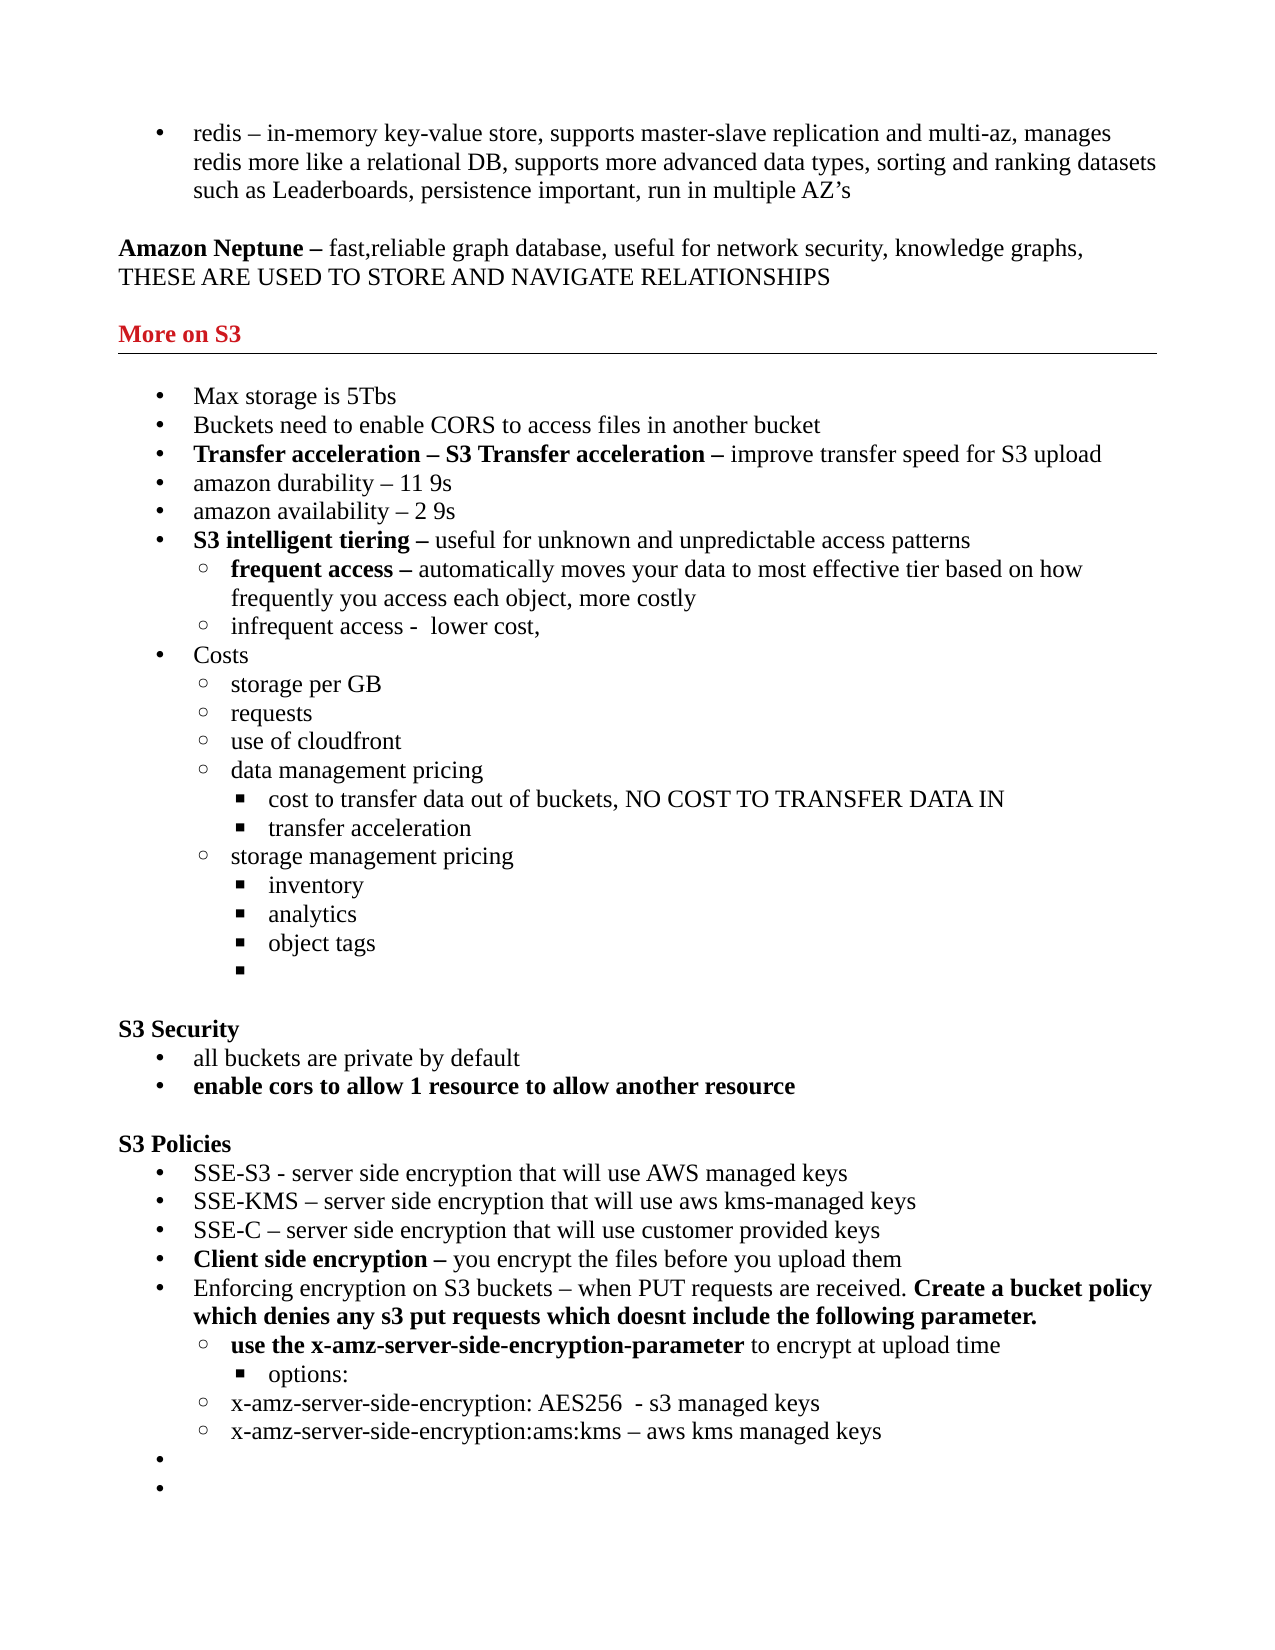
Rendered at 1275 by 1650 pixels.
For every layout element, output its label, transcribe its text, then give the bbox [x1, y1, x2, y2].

text THESE ARE USED TO STORE AND NAVIGATE RELATIONSHIPS [118, 262, 1157, 291]
list data management pricing [193, 755, 1157, 784]
list Transfer acceleration – S3 Transfer acceleration – improve transfer speed for S3 upload [156, 439, 1157, 468]
list transfer acceleration [231, 813, 1157, 841]
list Costs [156, 640, 1157, 669]
list Max storage is 5Tbs [156, 381, 1157, 410]
list options: [231, 1359, 1157, 1388]
list amazon availability – 2 9s [156, 496, 1157, 525]
list Client side encryption – you encrypt the files before you upload them [156, 1244, 1157, 1273]
list x-amz-server-side-encryption:ams:kms – aws kms managed keys [193, 1416, 1157, 1445]
text S3 Security [118, 1014, 1157, 1043]
list object tags [231, 928, 1157, 956]
list storage per GB [193, 669, 1157, 698]
list infrequent access - lower cost, [193, 611, 1157, 640]
list SSE-KMS – server side encryption that will use aws kms-managed keys [156, 1186, 1157, 1215]
list all buckets are private by default [156, 1043, 1157, 1071]
list S3 intelligent tiering – useful for unknown and unpredictable access patterns [156, 525, 1157, 554]
list use the x-amz-server-side-encryption-parameter to encrypt at upload time [193, 1330, 1157, 1359]
list storage management pricing [193, 841, 1157, 870]
list enable cors to allow 1 resource to allow another resource [156, 1071, 1157, 1100]
text Amazon Neptune – fast,reliable graph database, useful for network security, knowledge graphs, [118, 233, 1157, 262]
list Buckets need to enable CORS to access files in another bucket [156, 410, 1157, 439]
list cost to transfer data out of buckets, NO COST TO TRANSFER DATA IN [231, 784, 1157, 813]
list frequent access – automatically moves your data to most effective tier based on how frequently you access each object, more costly [193, 554, 1157, 611]
list redis – in-memory key-value store, supports master-slave replication and multi-az, manages redis more like a relational DB, supports more advanced data types, sorting and ranking datasets such as Leaderboards, persistence important, run in multiple AZ’s [156, 118, 1157, 204]
text S3 Policies [118, 1129, 1157, 1158]
list SSE-S3 - server side encryption that will use AWS managed keys [156, 1158, 1157, 1186]
list requests [193, 698, 1157, 726]
text More on S3 [118, 319, 1157, 353]
list Enforcing encryption on S3 buckets – when PUT requests are received. Create a bucket policy which denies any s3 put requests which doesnt include the following parameter. [156, 1273, 1157, 1330]
list analytics [231, 899, 1157, 928]
list x-amz-server-side-encryption: AES256 - s3 managed keys [193, 1388, 1157, 1416]
list SSE-C – server side encryption that will use customer provided keys [156, 1215, 1157, 1244]
list use of cloudfront [193, 726, 1157, 755]
list amazon durability – 11 9s [156, 468, 1157, 496]
list inventory [231, 870, 1157, 899]
